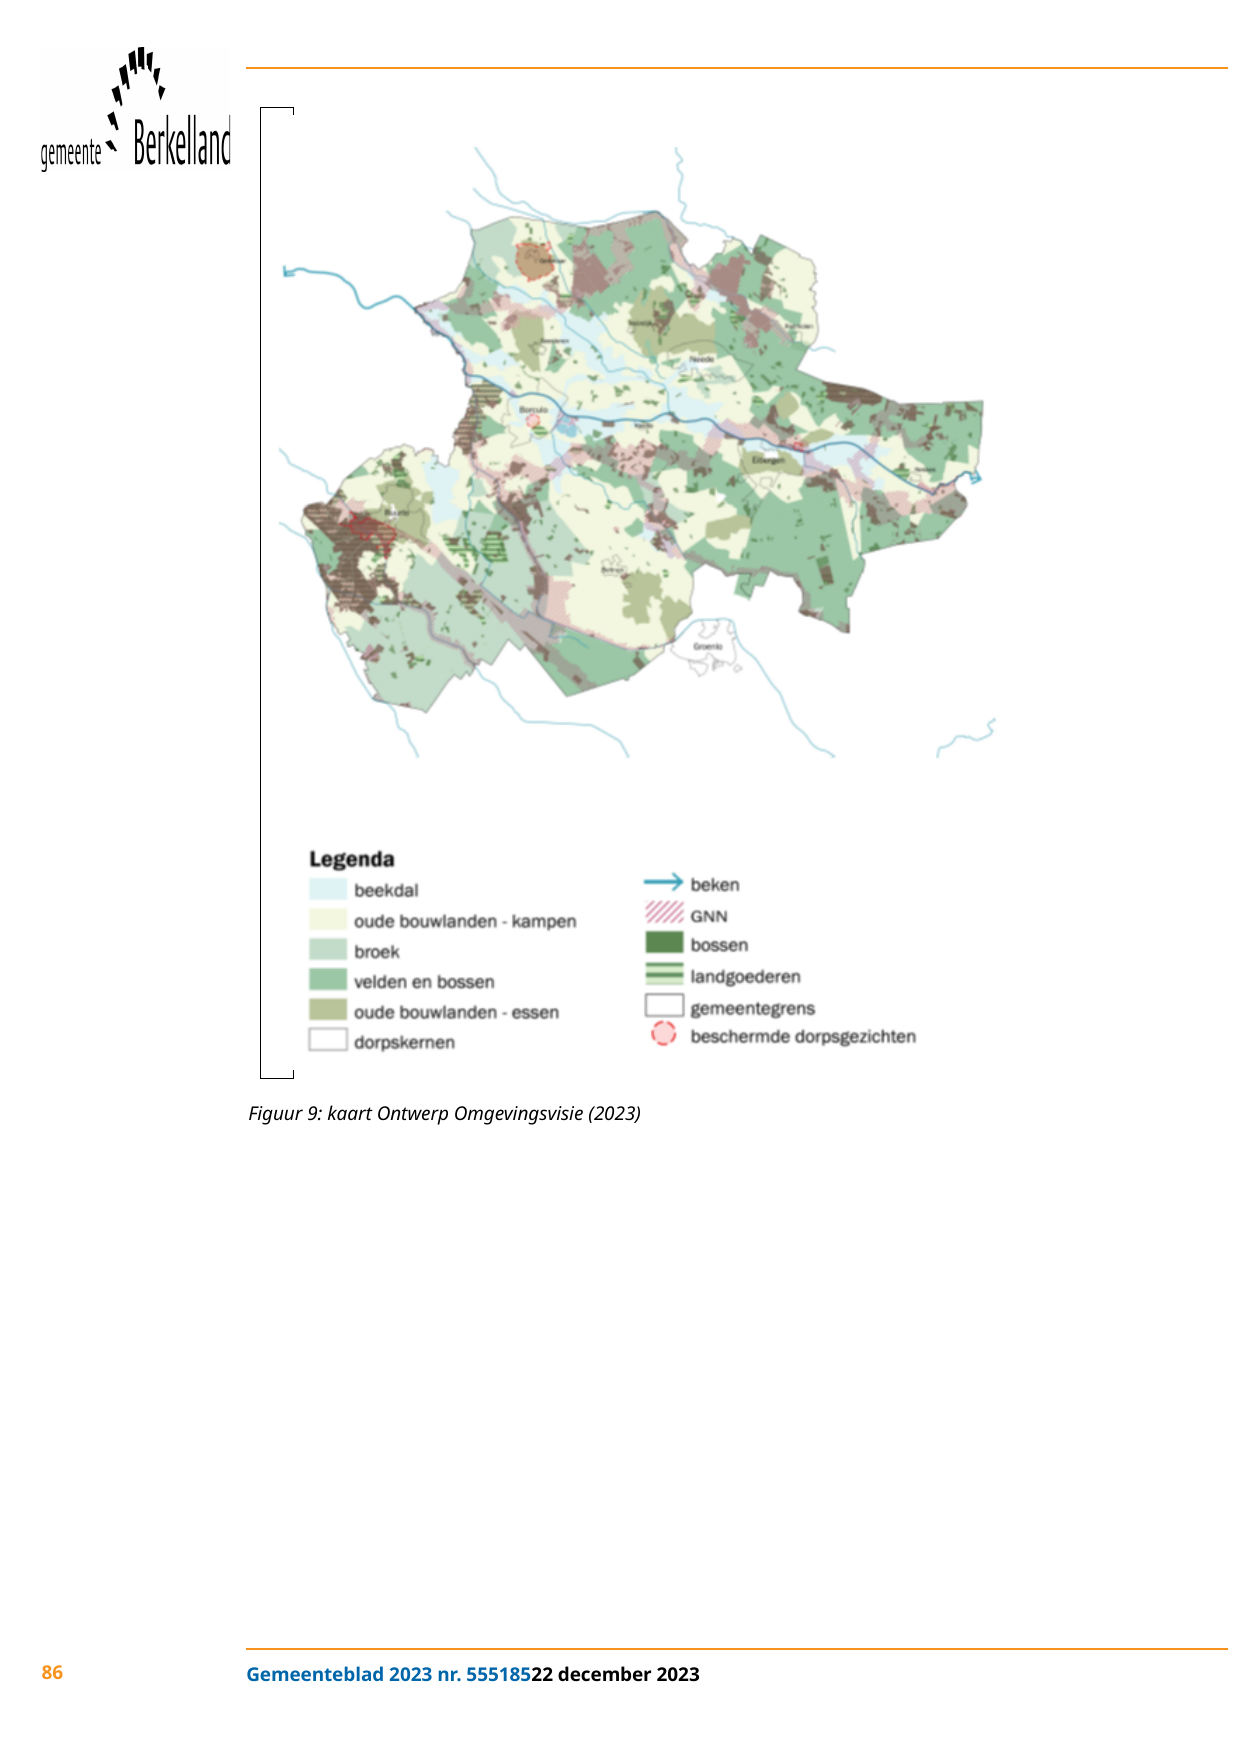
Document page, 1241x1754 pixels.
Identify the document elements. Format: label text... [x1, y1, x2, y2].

picture [41, 47, 231, 172]
picture [268, 115, 1008, 1070]
text Figuur 9: kaart Ontwerp Omgevingsvisie (2023) [248, 1100, 1152, 1125]
